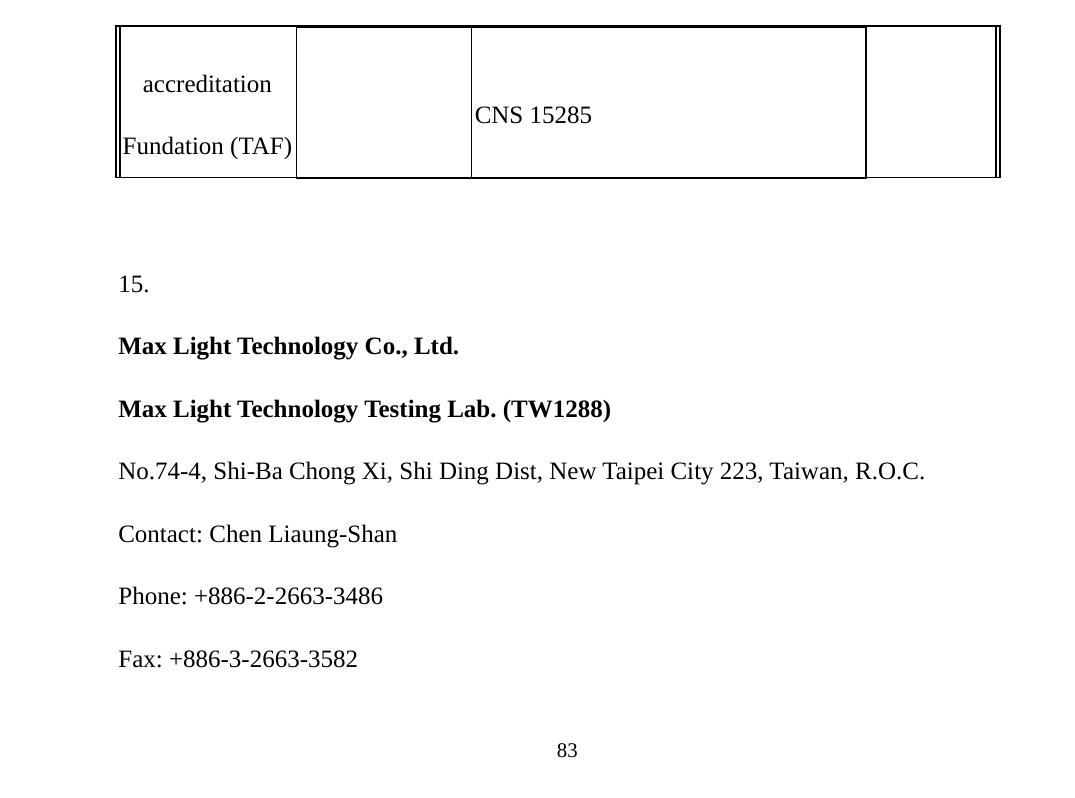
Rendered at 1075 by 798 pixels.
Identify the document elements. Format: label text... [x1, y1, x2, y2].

text 15. [118, 241, 1016, 304]
table_cell CNS 15285 [472, 28, 865, 177]
text Max Light Technology Co., Ltd. [118, 304, 1016, 366]
text No.74-4, Shi-Ba Chong Xi, Shi Ding Dist, New Taipei City 223, Taiwan, R.O.C. [118, 429, 1016, 491]
table_cell [867, 27, 995, 177]
table_cell accreditation Fundation (TAF) [121, 27, 296, 177]
text Max Light Technology Testing Lab. (TW1288) [118, 366, 1016, 429]
table_cell [297, 28, 471, 177]
text Contact: Chen Liaung-Shan Phone: +886-2-2663-3486 Fax: +886-3-2663-3582 [118, 491, 1016, 679]
